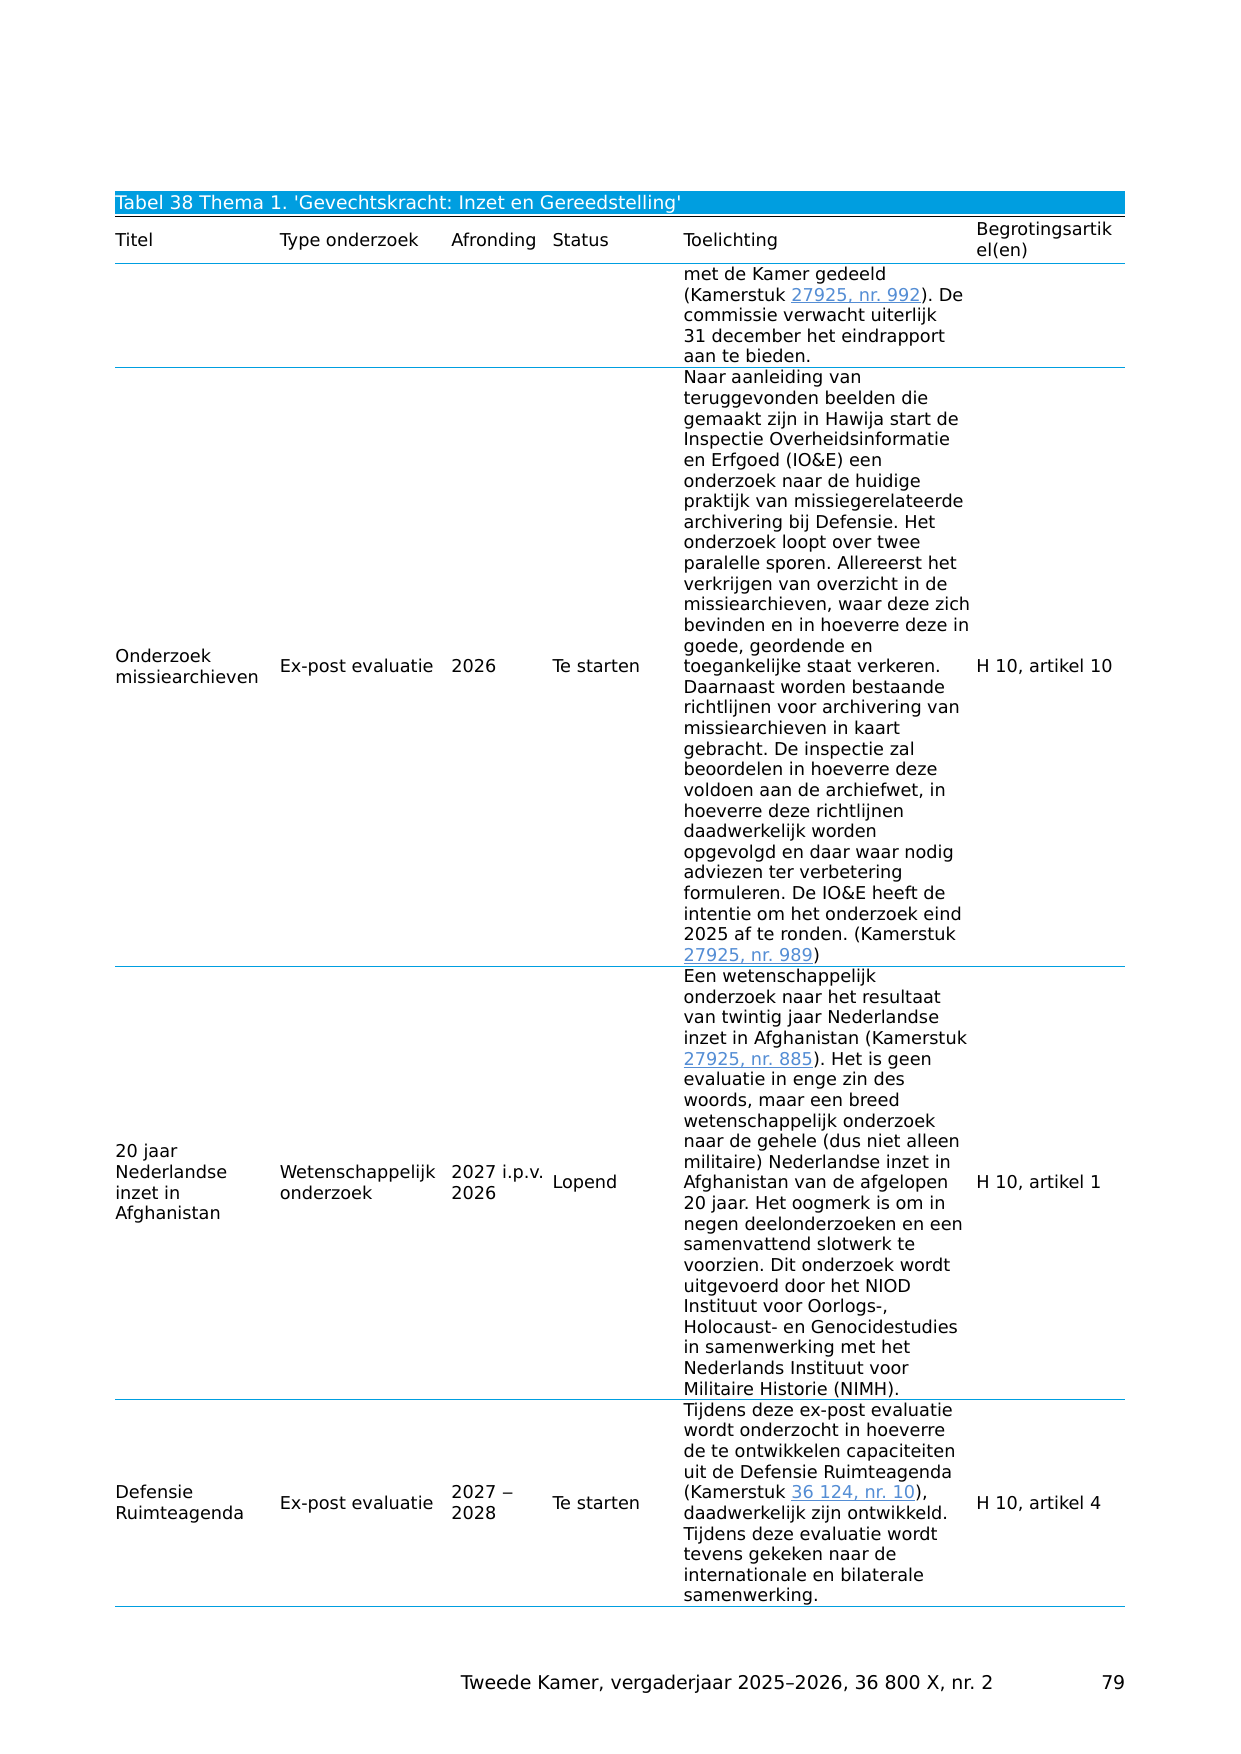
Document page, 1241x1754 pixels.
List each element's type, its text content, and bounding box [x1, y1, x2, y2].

table_cell H 10, artikel 4 [973, 1400, 1125, 1606]
table_cell [448, 264, 549, 367]
table_cell Status [549, 217, 680, 263]
table_cell H 10, artikel 1 [973, 967, 1125, 1399]
table_cell 2026 [448, 368, 549, 966]
table_cell Afronding [448, 217, 549, 263]
table_cell Toelichting [680, 217, 973, 263]
table_cell Titel [115, 217, 277, 263]
table_cell Ex-post evaluatie [277, 1400, 448, 1606]
table_cell Een wetenschappelijk onderzoek naar het resultaat van twintig jaar Nederlandse inzet in Afghanistan (Kamerstuk 27925, nr. 885). Het is geen evaluatie in enge zin des woords, maar een breed wetenschappelijk onderzoek naar de gehele (dus niet alleen militaire) Nederlandse inzet in Afghanistan van de afgelopen 20 jaar. Het oogmerk is om in negen deelonderzoeken en een samenvattend slotwerk te voorzien. Dit onderzoek wordt uitgevoerd door het NIOD Instituut voor Oorlogs-, Holocaust- en Genocidestudies in samenwerking met het Nederlands Instituut voor Militaire Historie (NIMH). [680, 967, 973, 1399]
table_cell [973, 264, 1125, 367]
table_cell H 10, artikel 10 [973, 368, 1125, 966]
table_cell Type onderzoek [277, 217, 448, 263]
table_cell met de Kamer gedeeld (Kamerstuk 27925, nr. 992). De commissie verwacht uiterlijk 31 december het eindrapport aan te bieden. [680, 264, 973, 367]
table_cell Onderzoek missiearchieven [115, 368, 277, 966]
table_cell Defensie Ruimteagenda [115, 1400, 277, 1606]
table_cell Wetenschappelijk onderzoek [277, 967, 448, 1399]
table_cell Naar aanleiding van teruggevonden beelden die gemaakt zijn in Hawija start de Inspectie Overheidsinformatie en Erfgoed (IO&E) een onderzoek naar de huidige praktijk van missiegerelateerde archivering bij Defensie. Het onderzoek loopt over twee paralelle sporen. Allereerst het verkrijgen van overzicht in de missiearchieven, waar deze zich bevinden en in hoeverre deze in goede, geordende en toegankelijke staat verkeren. Daarnaast worden bestaande richtlijnen voor archivering van missiearchieven in kaart gebracht. De inspectie zal beoordelen in hoeverre deze voldoen aan de archiefwet, in hoeverre deze richtlijnen daadwerkelijk worden opgevolgd en daar waar nodig adviezen ter verbetering formuleren. De IO&E heeft de intentie om het onderzoek eind 2025 af te ronden. (Kamerstuk 27925, nr. 989) [680, 368, 973, 966]
table_cell [277, 264, 448, 367]
table_cell Ex-post evaluatie [277, 368, 448, 966]
table_cell 2027 ‒ 2028 [448, 1400, 549, 1606]
table_cell Begrotingsartikel(en) [973, 217, 1125, 263]
table_cell Lopend [549, 967, 680, 1399]
table_cell [115, 264, 277, 367]
table_cell [549, 264, 680, 367]
table_cell Te starten [549, 1400, 680, 1606]
table_cell 2027 i.p.v. 2026 [448, 967, 549, 1399]
table_cell Te starten [549, 368, 680, 966]
table_cell 20 jaar Nederlandse inzet in Afghanistan [115, 967, 277, 1399]
table_cell Tijdens deze ex-post evaluatie wordt onderzocht in hoeverre de te ontwikkelen capaciteiten uit de Defensie Ruimteagenda (Kamerstuk 36 124, nr. 10), daadwerkelijk zijn ontwikkeld. Tijdens deze evaluatie wordt tevens gekeken naar de internationale en bilaterale samenwerking. [680, 1400, 973, 1606]
